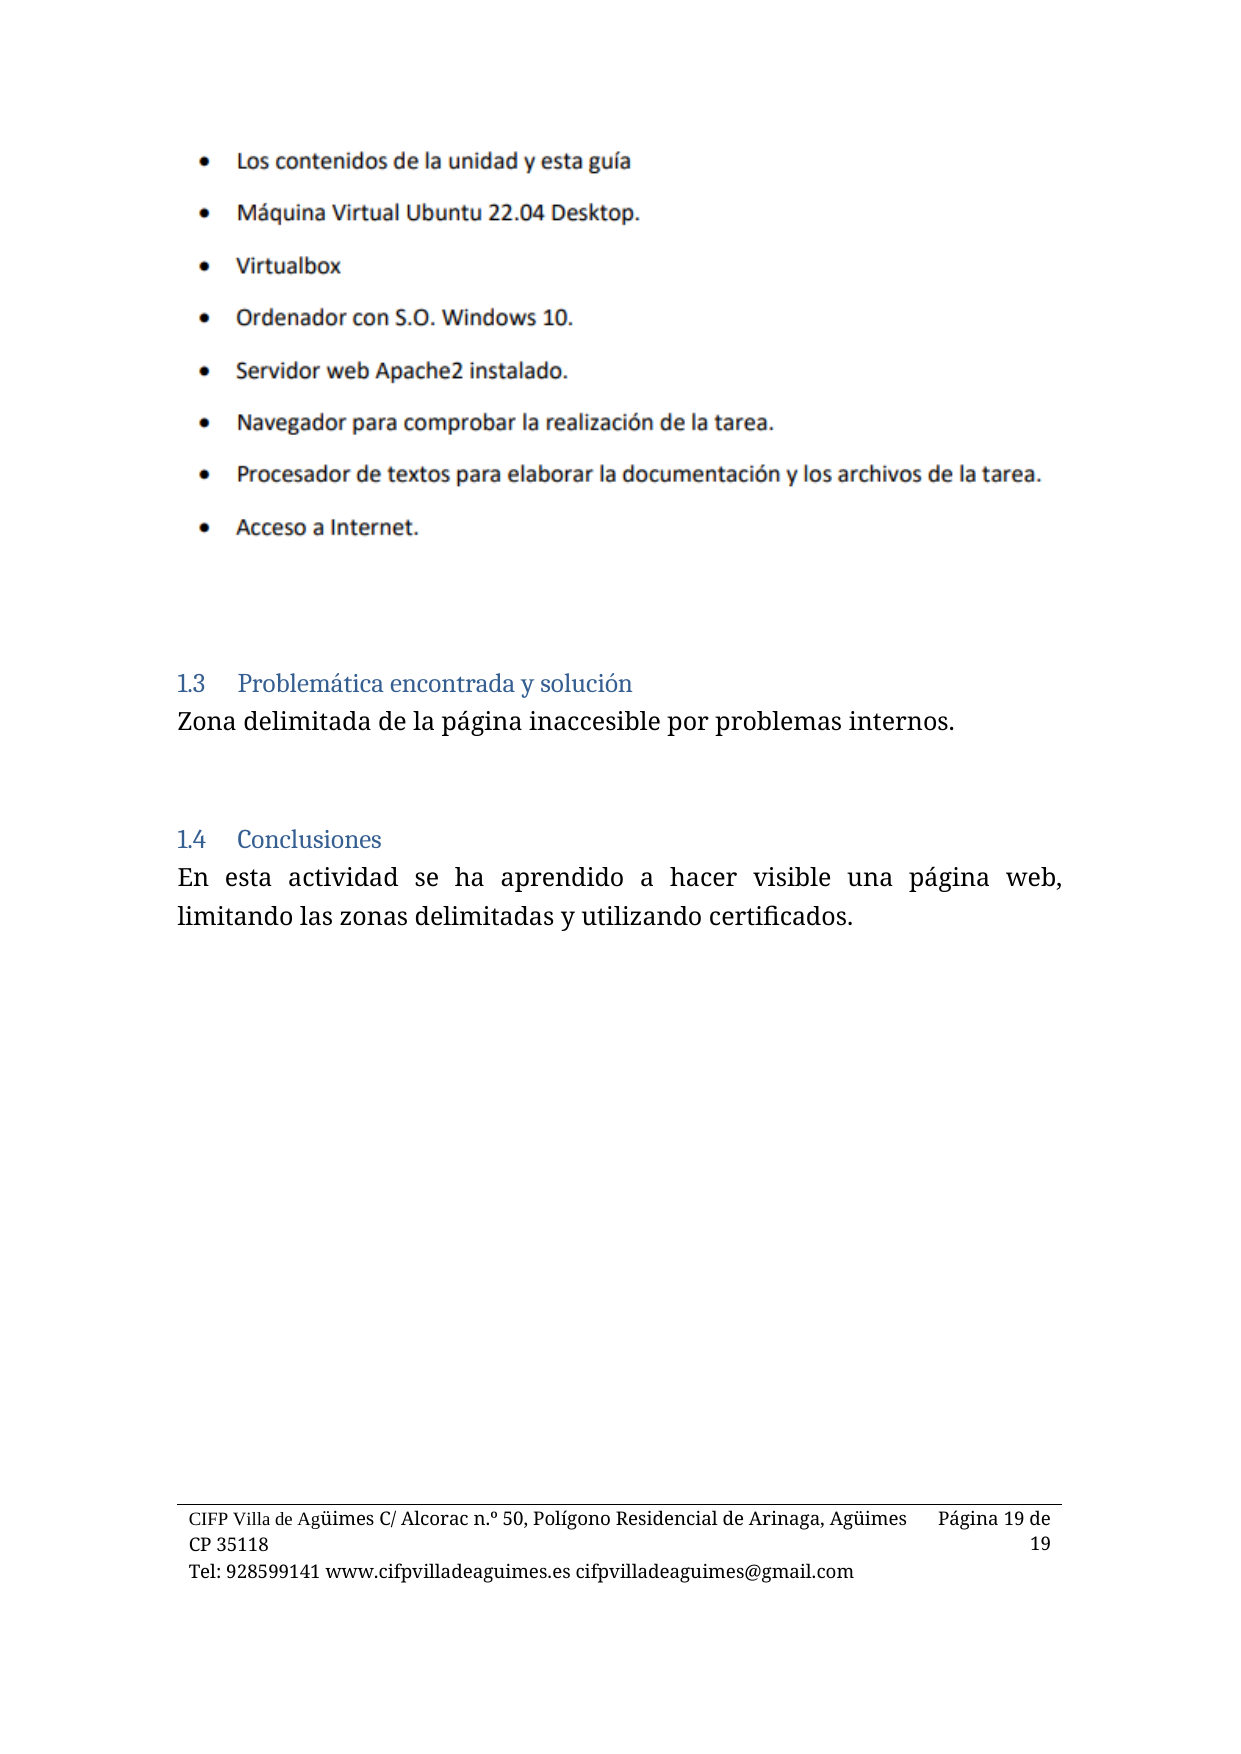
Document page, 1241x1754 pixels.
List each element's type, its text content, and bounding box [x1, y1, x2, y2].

subtitle Problemática encontrada y solución [177, 668, 1063, 699]
picture [192, 147, 1048, 543]
text Zona delimitada de la página inaccesible por problemas internos. [177, 704, 1063, 738]
text En esta actividad se ha aprendido a hacer visible una página web, limitando las zonas delimitadas y utilizando certificados. [177, 859, 1063, 933]
subtitle Conclusiones [177, 824, 1063, 855]
